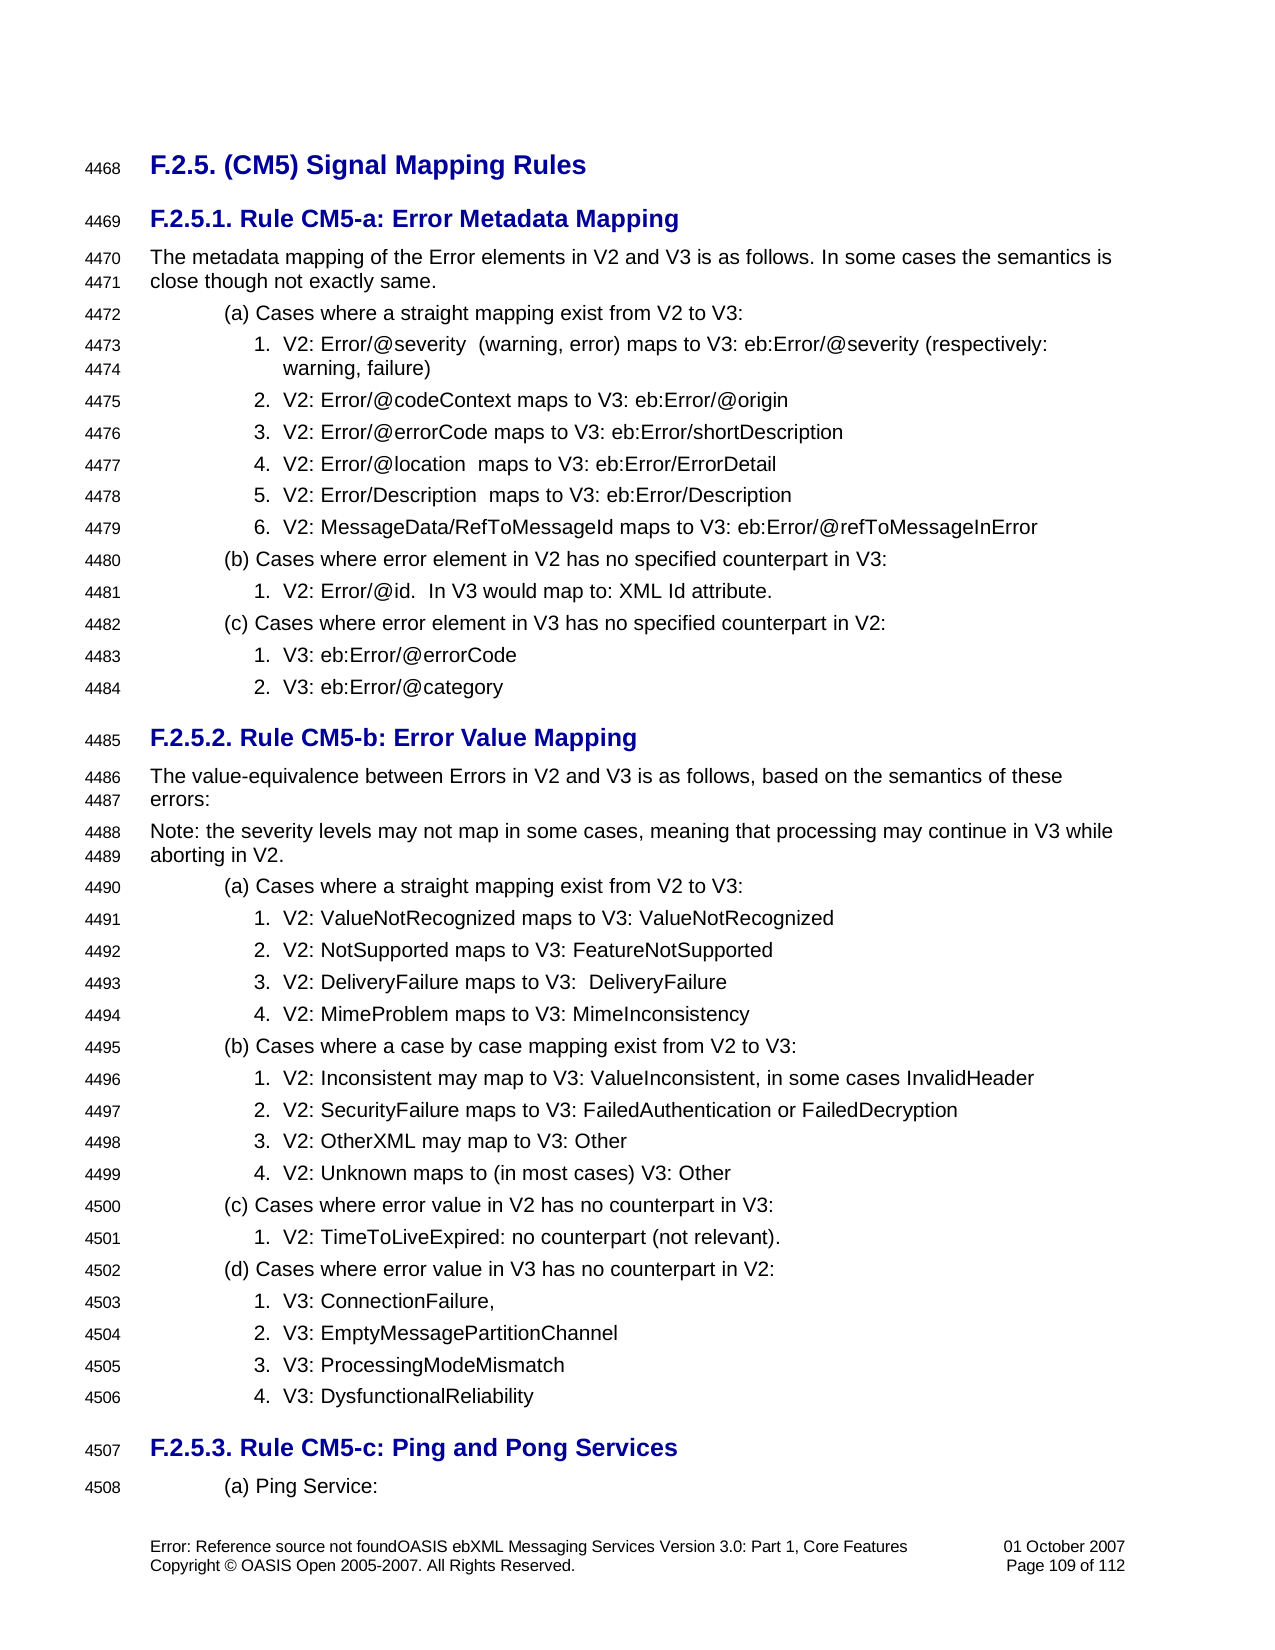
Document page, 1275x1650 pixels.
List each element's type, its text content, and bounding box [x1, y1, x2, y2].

list V2: MessageData/RefToMessageId maps to V3: eb:Error/@refToMessageInError [253, 516, 1125, 539]
list Cases where error value in V3 has no counterpart in V2: [224, 1257, 1125, 1281]
list Cases where error value in V2 has no counterpart in V3: [224, 1194, 1125, 1217]
subtitle Rule CM5-c: Ping and Pong Services [150, 1433, 1125, 1462]
subtitle Rule CM5-a: Error Metadata Mapping [150, 205, 1125, 233]
list V2: Error/@codeContext maps to V3: eb:Error/@origin [253, 388, 1125, 412]
list V2: ValueNotRecognized maps to V3: ValueNotRecognized [253, 907, 1125, 930]
list V2: Error/@errorCode maps to V3: eb:Error/shortDescription [253, 420, 1125, 444]
list Cases where error element in V2 has no specified counterpart in V3: [224, 548, 1125, 571]
subtitle (CM5) Signal Mapping Rules [150, 150, 1125, 180]
subtitle Rule CM5-b: Error Value Mapping [150, 724, 1125, 752]
list V2: Error/Description maps to V3: eb:Error/Description [253, 484, 1125, 507]
list Ping Service: [224, 1474, 1125, 1498]
list V3: eb:Error/@category [253, 675, 1125, 699]
list Cases where a straight mapping exist from V2 to V3: [224, 875, 1125, 898]
list V3: eb:Error/@errorCode [253, 643, 1125, 667]
list V3: ProcessingModeMismatch [253, 1353, 1125, 1377]
list V2: SecurityFailure maps to V3: FailedAuthentication or FailedDecryption [253, 1098, 1125, 1122]
list V2: DeliveryFailure maps to V3: DeliveryFailure [253, 971, 1125, 994]
list V2: Inconsistent may map to V3: ValueInconsistent, in some cases InvalidHeader [253, 1066, 1125, 1090]
list V2: Unknown maps to (in most cases) V3: Other [253, 1162, 1125, 1185]
list V2: OtherXML may map to V3: Other [253, 1130, 1125, 1153]
text The value-equivalence between Errors in V2 and V3 is as follows, based on the semantics of these errors: [150, 764, 1125, 811]
list Cases where error element in V3 has no specified counterpart in V2: [224, 611, 1125, 635]
list V2: TimeToLiveExpired: no counterpart (not relevant). [253, 1226, 1125, 1249]
text The metadata mapping of the Error elements in V2 and V3 is as follows. In some cases the semantics is close though not exactly same. [150, 246, 1125, 293]
list V2: Error/@id. In V3 would map to: XML Id attribute. [253, 579, 1125, 603]
text Note: the severity levels may not map in some cases, meaning that processing may continue in V3 while aborting in V2. [150, 819, 1125, 867]
list V3: ConnectionFailure, [253, 1289, 1125, 1313]
list V3: EmptyMessagePartitionChannel [253, 1321, 1125, 1345]
list Cases where a case by case mapping exist from V2 to V3: [224, 1034, 1125, 1058]
list V2: Error/@location maps to V3: eb:Error/ErrorDetail [253, 452, 1125, 476]
list V2: MimeProblem maps to V3: MimeInconsistency [253, 1002, 1125, 1026]
list V2: NotSupported maps to V3: FeatureNotSupported [253, 939, 1125, 962]
list Cases where a straight mapping exist from V2 to V3: [224, 301, 1125, 324]
list V3: DysfunctionalReliability [253, 1385, 1125, 1408]
list V2: Error/@severity (warning, error) maps to V3: eb:Error/@severity (respectively: warning, failure) [253, 333, 1125, 380]
